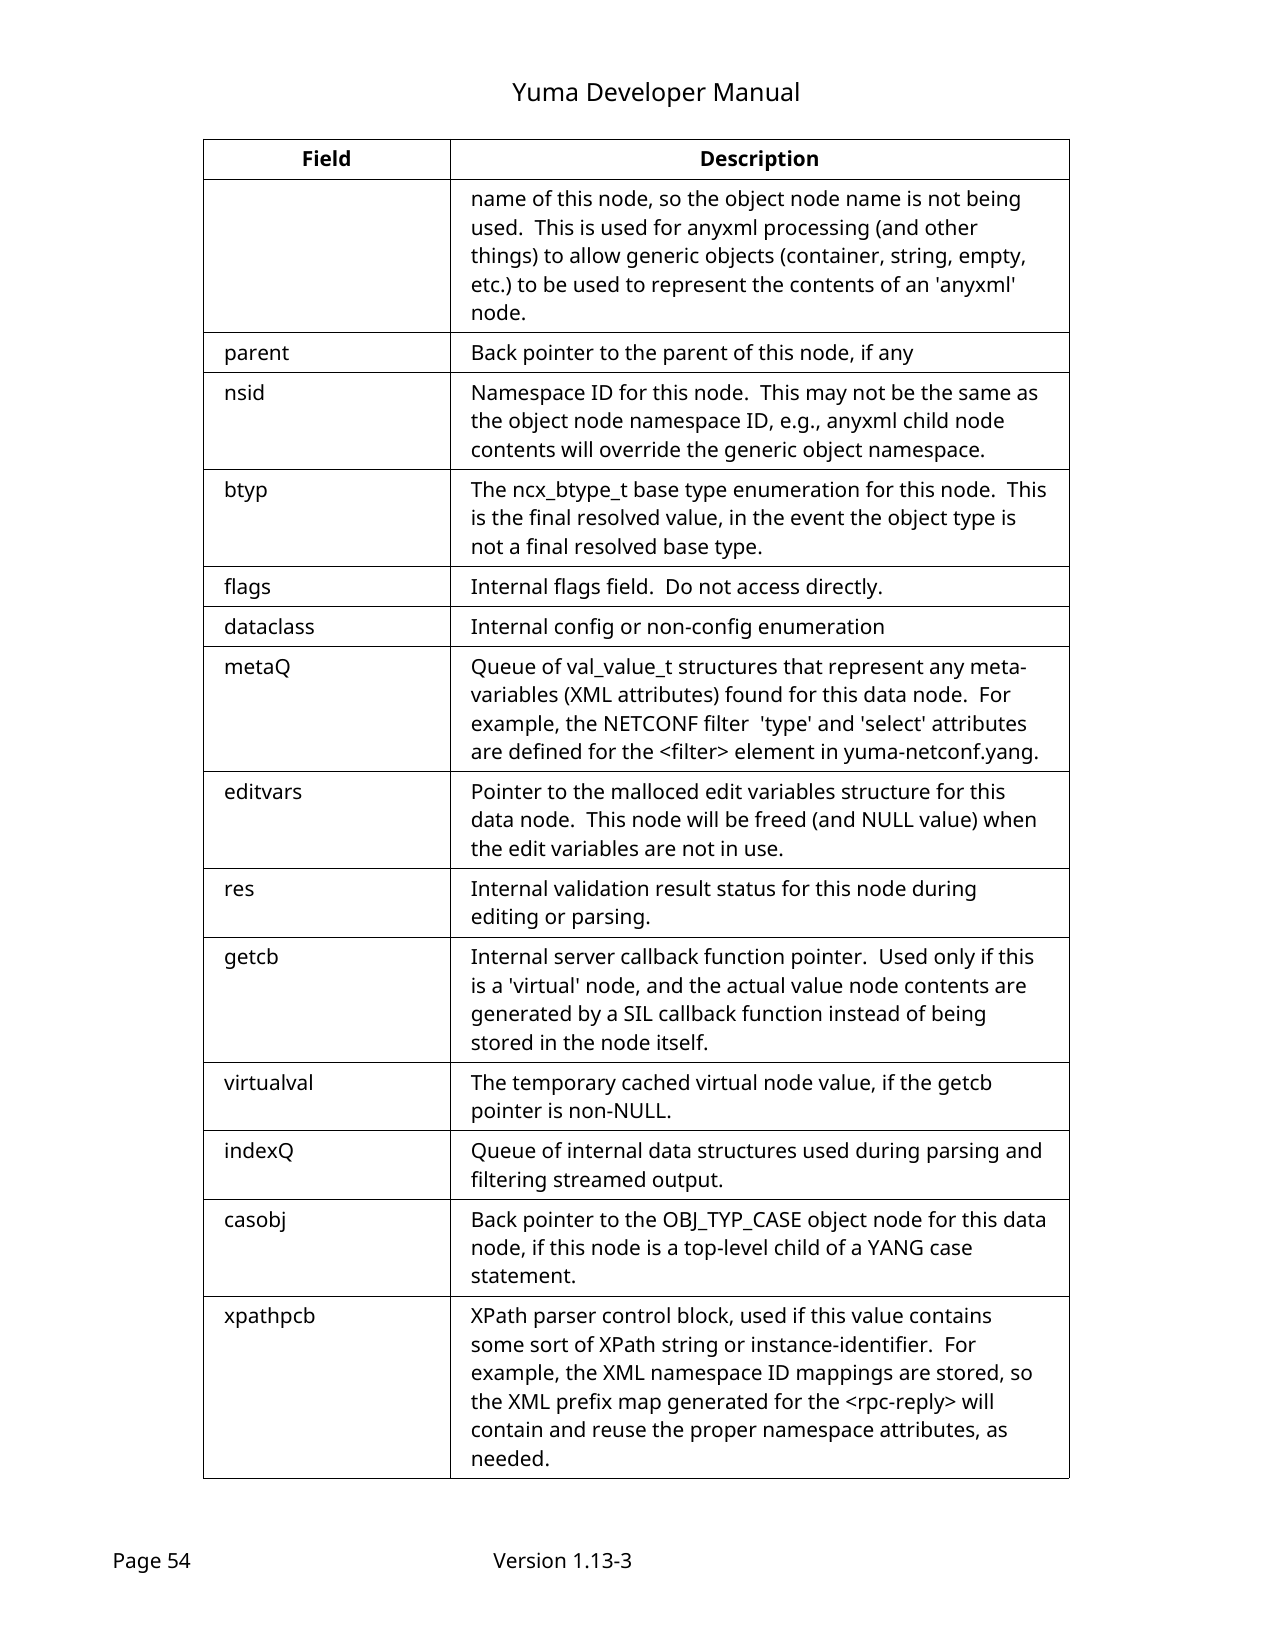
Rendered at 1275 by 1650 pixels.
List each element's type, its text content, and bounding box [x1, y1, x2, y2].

table_cell nsid [204, 373, 450, 469]
table_header Description [451, 140, 1069, 178]
table_cell Namespace ID for this node. This may not be the same as the object node namespace ID, e.g., anyxml child node contents will override the generic object namespace. [451, 373, 1069, 469]
table_cell Internal flags field. Do not access directly. [451, 567, 1069, 606]
table_cell btyp [204, 470, 450, 566]
table_cell XPath parser control block, used if this value contains some sort of XPath string or instance-identifier. For example, the XML namespace ID mappings are stored, so the XML prefix map generated for the <rpc-reply> will contain and reuse the proper namespace attributes, as needed. [451, 1297, 1069, 1478]
table_cell res [204, 869, 450, 937]
table_cell Back pointer to the OBJ_TYP_CASE object node for this data node, if this node is a top-level child of a YANG case statement. [451, 1200, 1069, 1296]
table_cell [204, 180, 450, 332]
table_cell flags [204, 567, 450, 606]
table_cell Internal server callback function pointer. Used only if this is a 'virtual' node, and the actual value node contents are generated by a SIL callback function instead of being stored in the node itself. [451, 938, 1069, 1062]
table_cell Back pointer to the parent of this node, if any [451, 333, 1069, 372]
table_cell Internal config or non-config enumeration [451, 607, 1069, 646]
table_cell xpathpcb [204, 1297, 450, 1478]
table_cell casobj [204, 1200, 450, 1296]
table_header Field [204, 140, 450, 178]
table_cell The ncx_btype_t base type enumeration for this node. This is the final resolved value, in the event the object type is not a final resolved base type. [451, 470, 1069, 566]
table_cell The temporary cached virtual node value, if the getcb pointer is non-NULL. [451, 1063, 1069, 1130]
table_cell dataclass [204, 607, 450, 646]
table_cell getcb [204, 938, 450, 1062]
table_cell Queue of internal data structures used during parsing and filtering streamed output. [451, 1131, 1069, 1199]
table_cell editvars [204, 772, 450, 868]
table_cell Queue of val_value_t structures that represent any meta-variables (XML attributes) found for this data node. For example, the NETCONF filter 'type' and 'select' attributes are defined for the <filter> element in yuma-netconf.yang. [451, 647, 1069, 771]
table_cell virtualval [204, 1063, 450, 1130]
table_cell name of this node, so the object node name is not being used. This is used for anyxml processing (and other things) to allow generic objects (container, string, empty, etc.) to be used to represent the contents of an 'anyxml' node. [451, 180, 1069, 332]
table_cell metaQ [204, 647, 450, 771]
table_cell parent [204, 333, 450, 372]
table_cell Pointer to the malloced edit variables structure for this data node. This node will be freed (and NULL value) when the edit variables are not in use. [451, 772, 1069, 868]
table_cell indexQ [204, 1131, 450, 1199]
table_cell Internal validation result status for this node during editing or parsing. [451, 869, 1069, 937]
